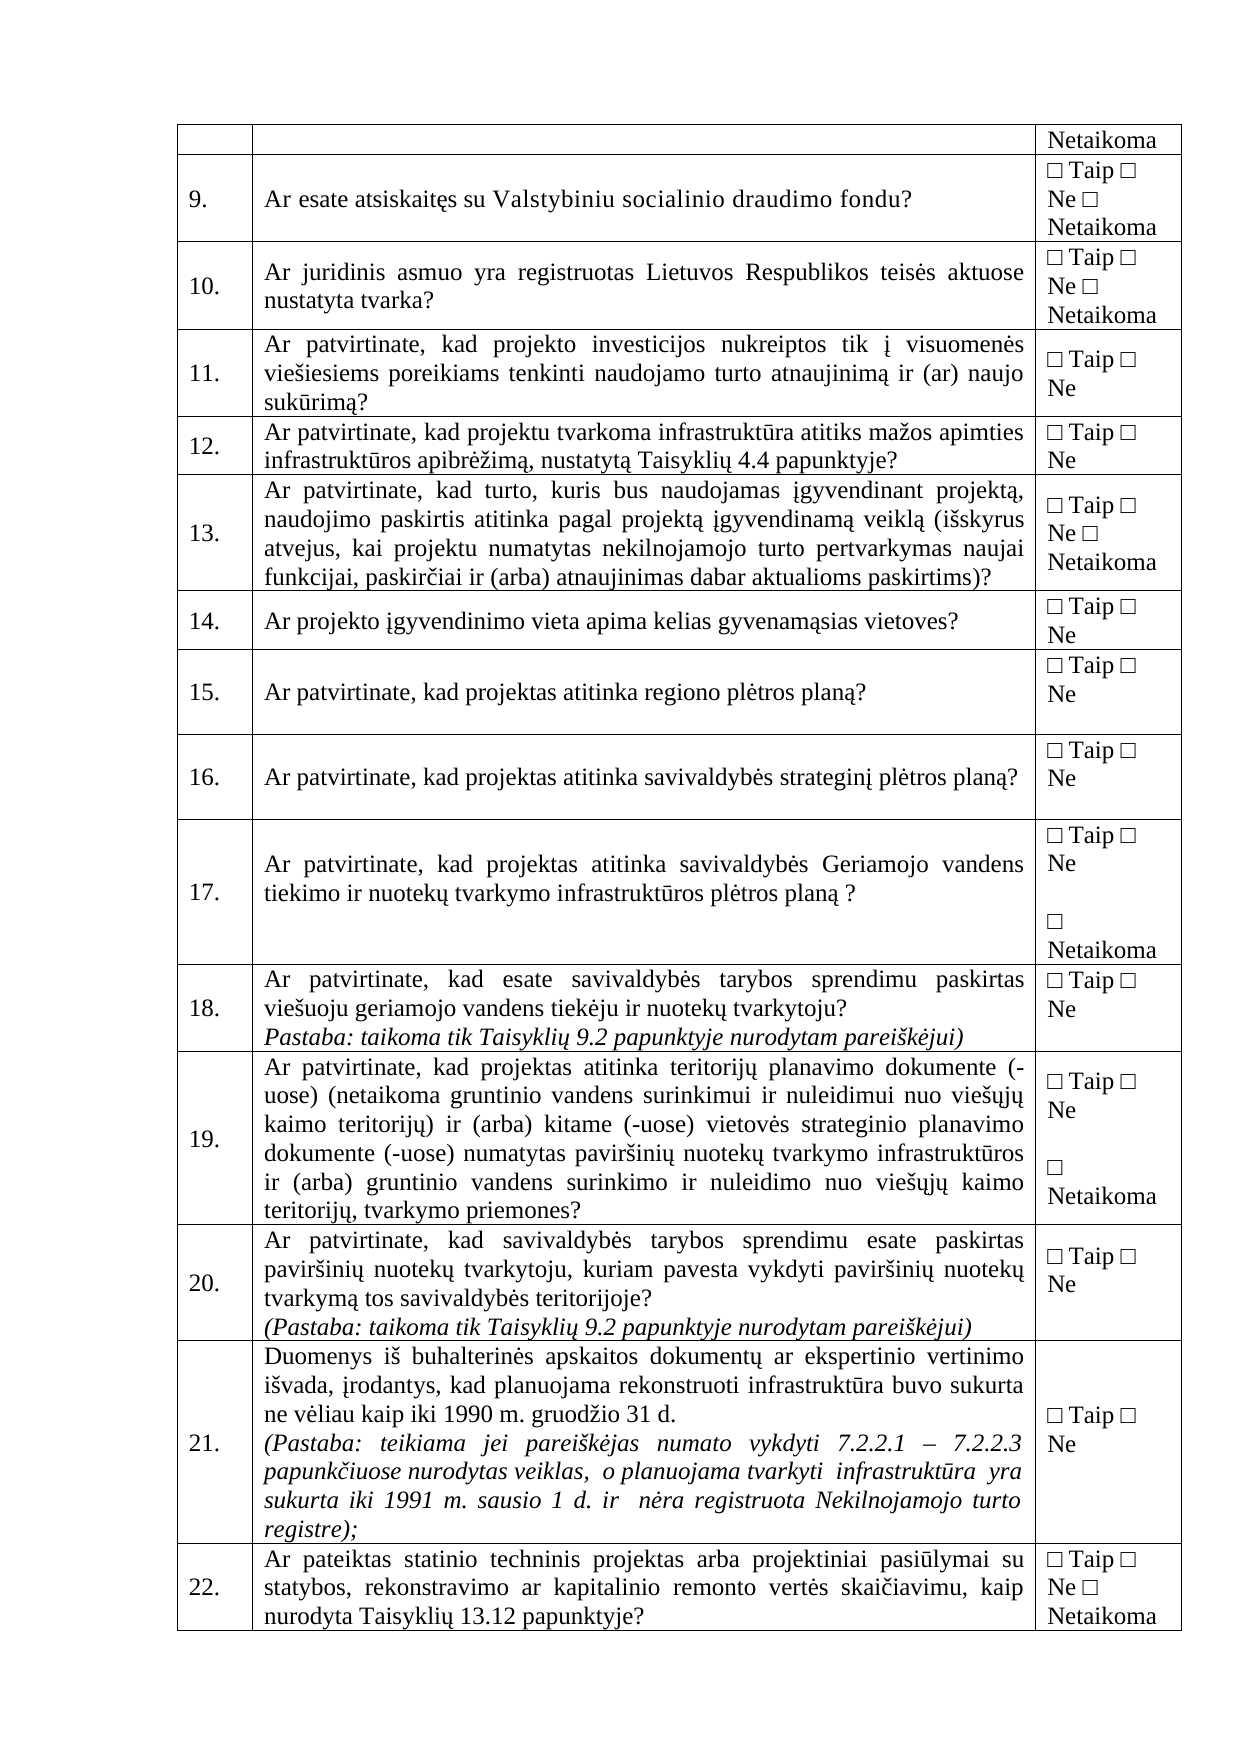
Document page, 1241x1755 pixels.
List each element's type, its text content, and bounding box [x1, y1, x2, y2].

table_cell □ Taip □ Ne □ Netaikoma [1036, 242, 1181, 328]
table_cell Ar patvirtinate, kad savivaldybės tarybos sprendimu esate paskirtas paviršinių nuotekų tvarkytoju, kuriam pavesta vykdyti paviršinių nuotekų tvarkymą tos savivaldybės teritorijoje? (Pastaba: taikoma tik Taisyklių 9.2 papunktyje nurodytam pareiškėjui) [253, 1225, 1035, 1340]
table_cell Ar pateiktas statinio techninis projektas arba projektiniai pasiūlymai su statybos, rekonstravimo ar kapitalinio remonto vertės skaičiavimu, kaip nurodyta Taisyklių 13.12 papunktyje? [253, 1544, 1035, 1630]
table_cell Ar patvirtinate, kad projektas atitinka teritorijų planavimo dokumente (-uose) (netaikoma gruntinio vandens surinkimui ir nuleidimui nuo viešųjų kaimo teritorijų) ir (arba) kitame (-uose) vietovės strateginio planavimo dokumente (-uose) numatytas paviršinių nuotekų tvarkymo infrastruktūros ir (arba) gruntinio vandens surinkimo ir nuleidimo nuo viešųjų kaimo teritorijų, tvarkymo priemones? [253, 1052, 1035, 1224]
table_cell □ Taip □ Ne [1036, 965, 1181, 1051]
table_cell 19. [178, 1052, 252, 1224]
table_cell □ Taip □ Ne [1036, 591, 1181, 649]
table_cell □ Taip □ Ne [1036, 330, 1181, 416]
table_cell 16. [178, 735, 252, 819]
table_cell 21. [178, 1341, 252, 1543]
table_cell Ar patvirtinate, kad projekto investicijos nukreiptos tik į visuomenės viešiesiems poreikiams tenkinti naudojamo turto atnaujinimą ir (ar) naujo sukūrimą? [253, 330, 1035, 416]
table_cell 18. [178, 965, 252, 1051]
table_cell Ar patvirtinate, kad projektas atitinka savivaldybės strateginį plėtros planą? [253, 735, 1035, 819]
table_cell Duomenys iš buhalterinės apskaitos dokumentų ar ekspertinio vertinimo išvada, įrodantys, kad planuojama rekonstruoti infrastruktūra buvo sukurta ne vėliau kaip iki 1990 m. gruodžio 31 d. (Pastaba: teikiama jei pareiškėjas numato vykdyti 7.2.2.1 – 7.2.2.3 papunkčiuose nurodytas veiklas, o planuojama tvarkyti infrastruktūra yra sukurta iki 1991 m. sausio 1 d. ir nėra registruota Nekilnojamojo turto registre); [253, 1341, 1035, 1543]
table_cell □ Taip □ Ne □ Netaikoma [1036, 155, 1181, 241]
table_cell Ar patvirtinate, kad projektas atitinka regiono plėtros planą? [253, 650, 1035, 734]
table_cell 20. [178, 1225, 252, 1340]
table_cell □ Taip □ Ne [1036, 1225, 1181, 1340]
table_cell □ Taip □ Ne [1036, 650, 1181, 734]
table_cell □ Taip □ Ne □ Netaikoma [1036, 1544, 1181, 1630]
table_cell Ar esate atsiskaitęs su Valstybiniu socialinio draudimo fondu? [253, 155, 1035, 241]
table_cell 17. [178, 820, 252, 963]
table_cell Ar projekto įgyvendinimo vieta apima kelias gyvenamąsias vietoves? [253, 591, 1035, 649]
table_cell Ar patvirtinate, kad projektas atitinka savivaldybės Geriamojo vandens tiekimo ir nuotekų tvarkymo infrastruktūros plėtros planą ? [253, 820, 1035, 963]
table_cell [178, 125, 252, 154]
table_cell □ Taip □ Ne [1036, 417, 1181, 474]
table_cell □ Taip □ Ne □ Netaikoma [1036, 820, 1181, 963]
table_cell □ Taip □ Ne [1036, 1341, 1181, 1543]
table_cell □ Taip □ Ne □ Netaikoma [1036, 1052, 1181, 1224]
table_cell Ar patvirtinate, kad turto, kuris bus naudojamas įgyvendinant projektą, naudojimo paskirtis atitinka pagal projektą įgyvendinamą veiklą (išskyrus atvejus, kai projektu numatytas nekilnojamojo turto pertvarkymas naujai funkcijai, paskirčiai ir (arba) atnaujinimas dabar aktualioms paskirtims)? [253, 475, 1035, 590]
table_cell 12. [178, 417, 252, 474]
table_cell □ Taip □ Ne □ Netaikoma [1036, 475, 1181, 590]
table_cell Netaikoma [1036, 125, 1181, 154]
table_cell [253, 125, 1035, 154]
table_cell 9. [178, 155, 252, 241]
table_cell Ar juridinis asmuo yra registruotas Lietuvos Respublikos teisės aktuose nustatyta tvarka? [253, 242, 1035, 328]
table_cell Ar patvirtinate, kad projektu tvarkoma infrastruktūra atitiks mažos apimties infrastruktūros apibrėžimą, nustatytą Taisyklių 4.4 papunktyje? [253, 417, 1035, 474]
table_cell 15. [178, 650, 252, 734]
table_cell 13. [178, 475, 252, 590]
table_cell 22. [178, 1544, 252, 1630]
table_cell □ Taip □ Ne [1036, 735, 1181, 819]
table_cell 10. [178, 242, 252, 328]
table_cell Ar patvirtinate, kad esate savivaldybės tarybos sprendimu paskirtas viešuoju geriamojo vandens tiekėju ir nuotekų tvarkytoju? Pastaba: taikoma tik Taisyklių 9.2 papunktyje nurodytam pareiškėjui) [253, 965, 1035, 1051]
table_cell 14. [178, 591, 252, 649]
table_cell 11. [178, 330, 252, 416]
